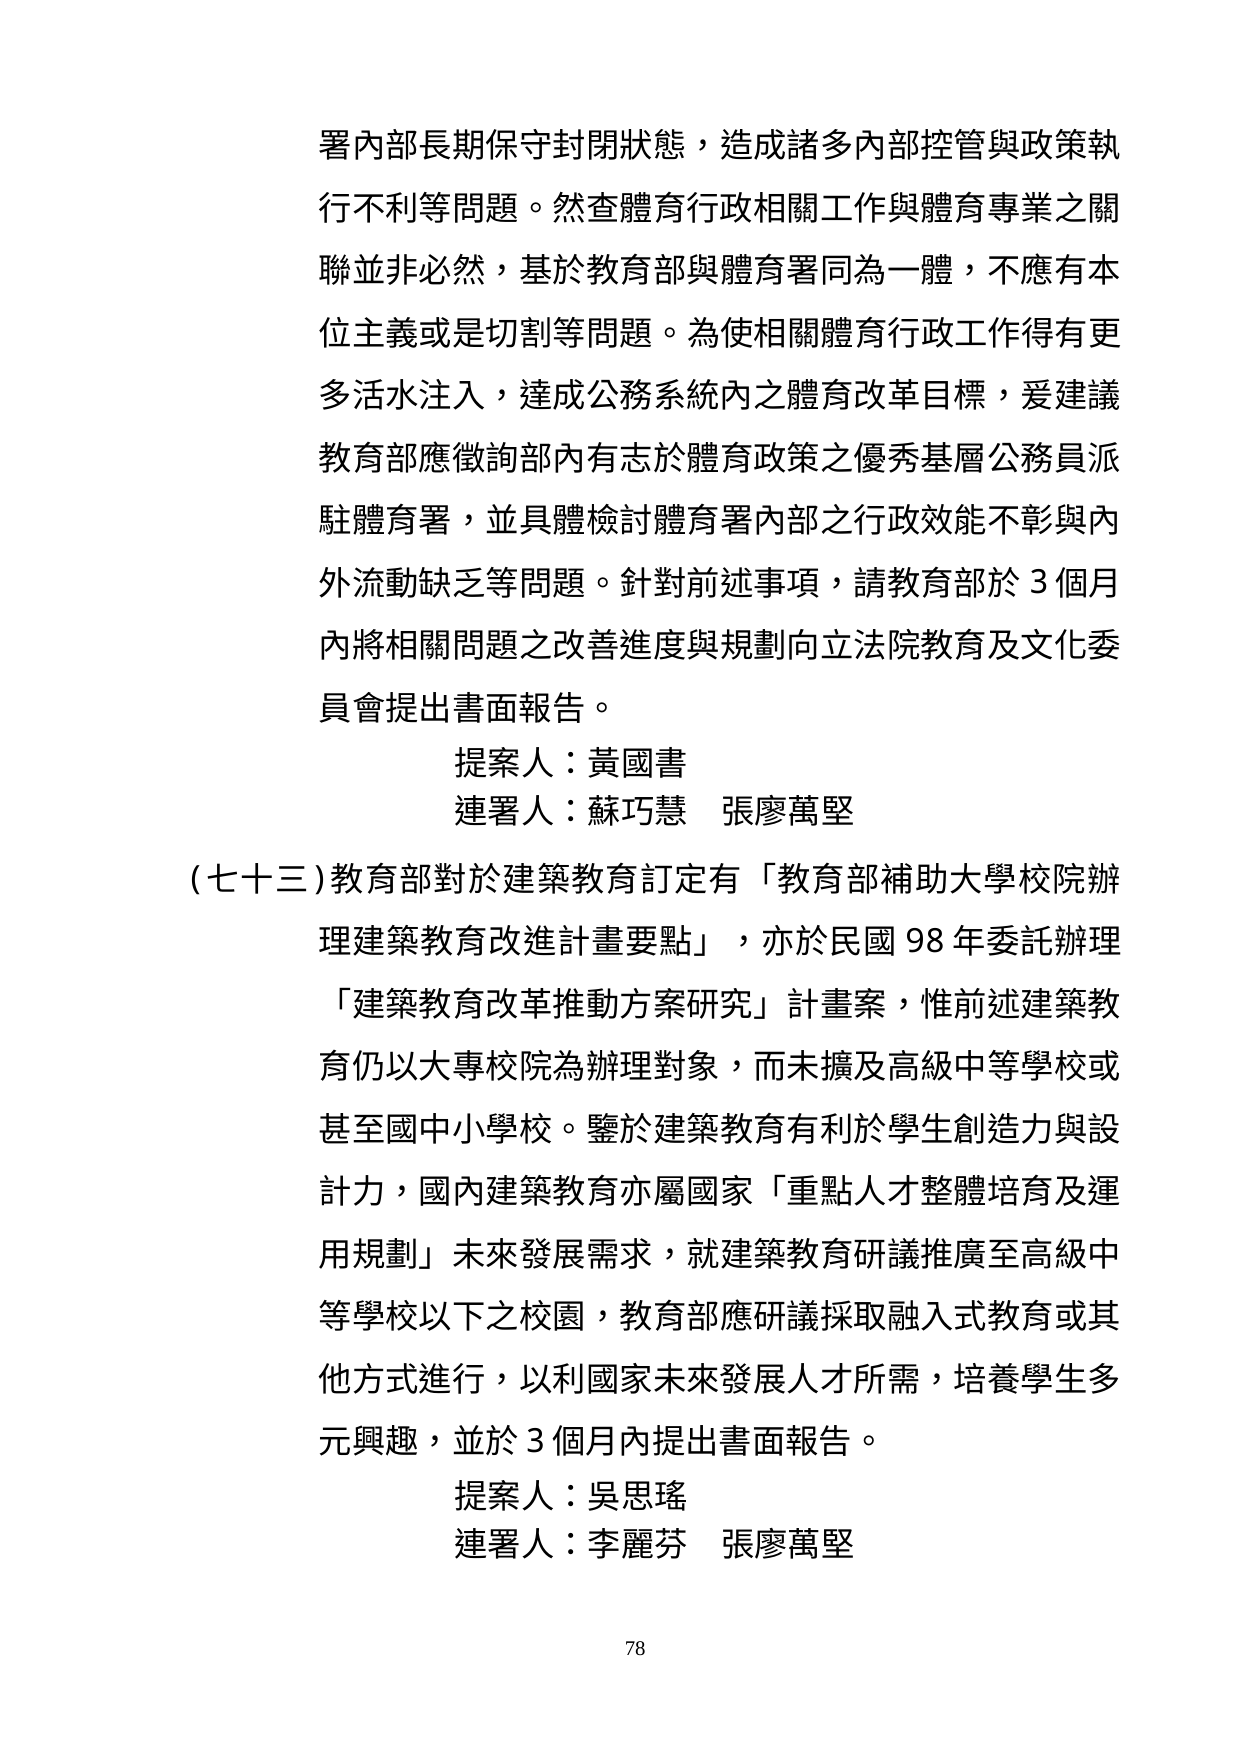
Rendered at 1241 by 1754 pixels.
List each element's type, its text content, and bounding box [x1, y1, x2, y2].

text (七十三)教育部對於建築教育訂定有「教育部補助大學校院辦理建築教育改進計畫要點」，亦於民國98年委託辦理「建築教育改革推動方案研究」計畫案，惟前述建築教育仍以大專校院為辦理對象，而未擴及高級中等學校或甚至國中小學校。鑒於建築教育有利於學生創造力與設計力，國內建築教育亦屬國家「重點人才整體培育及運用規劃」未來發展需求，就建築教育研議推廣至高級中等學校以下之校園，教育部應研議採取融入式教育或其他方式進行，以利國家未來發展人才所需，培養學生多元興趣，並於3個月內提出書面報告。 [185, 846, 1122, 1471]
text 署內部長期保守封閉狀態，造成諸多內部控管與政策執行不利等問題。然查體育行政相關工作與體育專業之關聯並非必然，基於教育部與體育署同為一體，不應有本位主義或是切割等問題。為使相關體育行政工作得有更多活水注入，達成公務系統內之體育改革目標，爰建議教育部應徵詢部內有志於體育政策之優秀基層公務員派駐體育署，並具體檢討體育署內部之行政效能不彰與內外流動缺乏等問題。針對前述事項，請教育部於3個月內將相關問題之改善進度與規劃向立法院教育及文化委員會提出書面報告。 [185, 112, 1122, 737]
text 提案人：黃國書 [148, 737, 1122, 785]
text 連署人：蘇巧慧 張廖萬堅 [148, 785, 1122, 833]
text 連署人：李麗芬 張廖萬堅 [148, 1518, 1122, 1566]
text 提案人：吳思瑤 [148, 1471, 1122, 1518]
